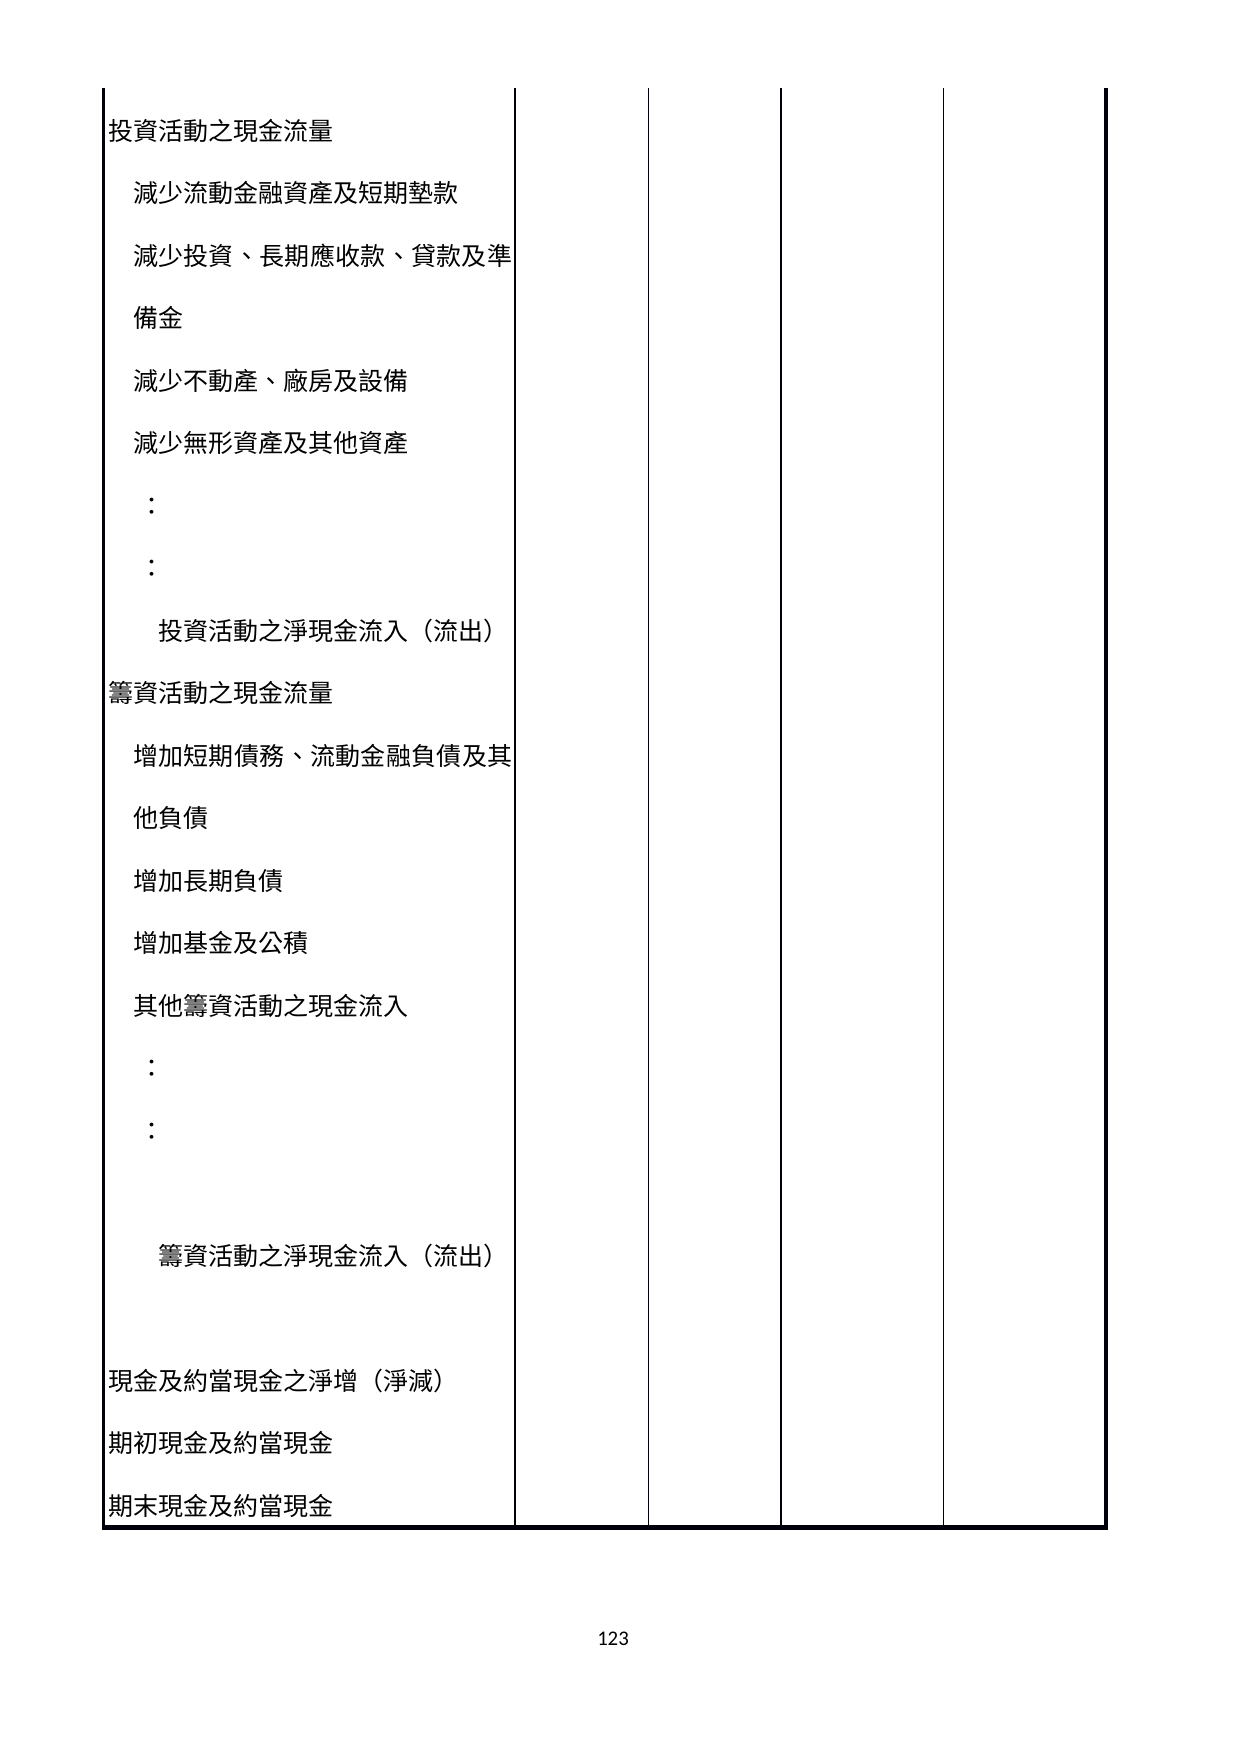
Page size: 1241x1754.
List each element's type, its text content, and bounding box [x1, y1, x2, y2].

table_cell 籌資活動之現金流量 [105, 650, 514, 712]
table_cell [516, 1150, 648, 1212]
table_cell 減少流動金融資產及短期墊款 減少投資、長期應收款、貸款及準備金 減少不動產、廠房及設備 減少無形資產及其他資產 ： ： [105, 150, 514, 587]
table_cell [782, 1463, 943, 1525]
table_cell [516, 88, 648, 150]
table_cell [944, 1400, 1104, 1462]
table_cell [782, 1400, 943, 1462]
table_cell [516, 1275, 648, 1400]
table_cell 投資活動之現金流量 [105, 88, 514, 150]
table_cell [649, 1275, 780, 1400]
table_cell [944, 88, 1104, 150]
table_cell [649, 650, 780, 712]
table_cell [649, 1213, 780, 1275]
table_cell [782, 650, 943, 712]
table_cell [944, 150, 1104, 587]
table_cell [649, 1400, 780, 1462]
table_cell [782, 1213, 943, 1275]
table_cell [782, 1275, 943, 1400]
table_cell 投資活動之淨現金流入（流出） [105, 588, 514, 650]
table_cell [105, 1150, 514, 1212]
table_cell [649, 1463, 780, 1525]
table_cell [516, 588, 648, 650]
table_cell [944, 1150, 1104, 1212]
table_cell [944, 1463, 1104, 1525]
table_cell [944, 1275, 1104, 1400]
table_cell [782, 88, 943, 150]
table_cell [516, 150, 648, 587]
table_cell [516, 713, 648, 1150]
table_cell [649, 1150, 780, 1212]
table_cell 籌資活動之淨現金流入（流出） [105, 1213, 514, 1275]
table_cell 期初現金及約當現金 [105, 1400, 514, 1462]
table_cell [649, 713, 780, 1150]
table_cell [782, 588, 943, 650]
table_cell [516, 1400, 648, 1462]
table_cell [944, 1213, 1104, 1275]
table_cell [782, 713, 943, 1150]
table_cell [649, 88, 780, 150]
table_cell [649, 588, 780, 650]
table_cell [944, 713, 1104, 1150]
table_cell [516, 650, 648, 712]
table_cell 現金及約當現金之淨增（淨減） [105, 1275, 514, 1400]
table_cell 期末現金及約當現金 [105, 1463, 514, 1525]
table_cell [944, 588, 1104, 650]
table_cell [649, 150, 780, 587]
table_cell 增加短期債務、流動金融負債及其他負債 增加長期負債 增加基金及公積 其他籌資活動之現金流入 ： ： [105, 713, 514, 1150]
table_cell [944, 650, 1104, 712]
table_cell [782, 150, 943, 587]
table_cell [516, 1463, 648, 1525]
table_cell [516, 1213, 648, 1275]
table_cell [782, 1150, 943, 1212]
